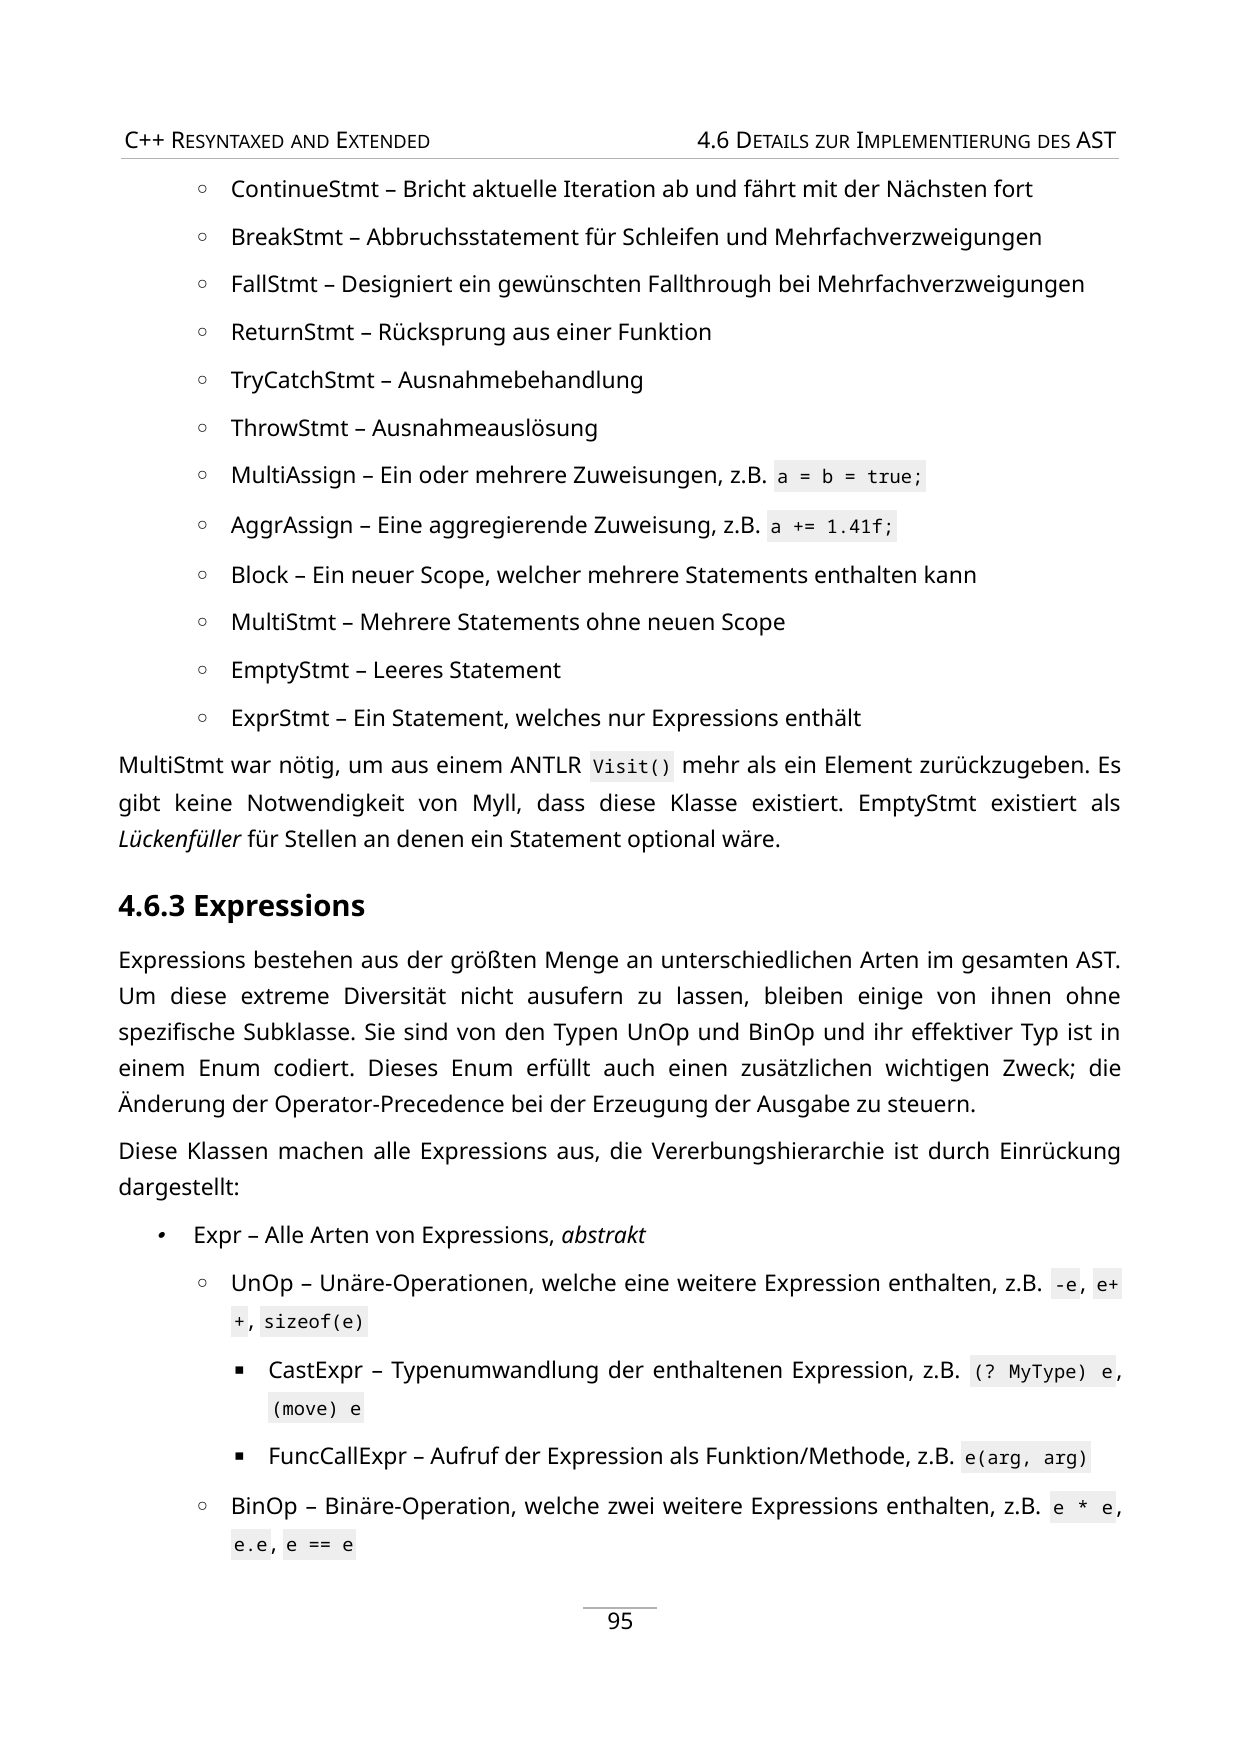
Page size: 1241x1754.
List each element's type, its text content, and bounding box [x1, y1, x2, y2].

list MultiStmt – Mehrere Statements ohne neuen Scope [193, 606, 1122, 637]
list TryCatchStmt – Ausnahmebehandlung [193, 364, 1122, 395]
list ReturnStmt – Rücksprung aus einer Funktion [193, 316, 1122, 347]
list MultiAssign – Ein oder mehrere Zuweisungen, z.B. a = b = true; [193, 459, 1122, 492]
list ContinueStmt – Bricht aktuelle Iteration ab und fährt mit der Nächsten fort [193, 173, 1122, 204]
list ThrowStmt – Ausnahmeauslösung [193, 411, 1122, 443]
subtitle Expressions [118, 885, 1122, 925]
list Expr – Alle Arten von Expressions, abstrakt [156, 1219, 1122, 1250]
list BinOp – Binäre-Operation, welche zwei weitere Expressions enthalten, z.B. e * e, e.e, e == e [193, 1489, 1122, 1560]
text MultiStmt war nötig, um aus einem ANTLR Visit() mehr als ein Element zurückzugeben. Es gibt keine Notwendigkeit von Myll, dass diese Klasse existiert. EmptyStmt existiert als Lückenfüller für Stellen an denen ein Statement optional wäre. [118, 749, 1122, 854]
text Expressions bestehen aus der größten Menge an unterschiedlichen Arten im gesamten AST. Um diese extreme Diversität nicht ausufern zu lassen, bleiben einige von ihnen ohne spezifische Subklasse. Sie sind von den Typen UnOp und BinOp und ihr effektiver Typ ist in einem Enum codiert. Dieses Enum erfüllt auch einen zusätzlichen wichtigen Zweck; die Änderung der Operator-Precedence bei der Erzeugung der Ausgabe zu steuern. [118, 944, 1122, 1119]
list AggrAssign – Eine aggregierende Zuweisung, z.B. a += 1.41f; [193, 509, 1122, 542]
list BreakStmt – Abbruchsstatement für Schleifen und Mehrfachverzweigungen [193, 221, 1122, 252]
list UnOp – Unäre-Operationen, welche eine weitere Expression enthalten, z.B. -e, e++, sizeof(e) [193, 1267, 1122, 1337]
list FallStmt – Designiert ein gewünschten Fallthrough bei Mehrfachverzweigungen [193, 268, 1122, 299]
list Block – Ein neuer Scope, welcher mehrere Statements enthalten kann [193, 558, 1122, 590]
list ExprStmt – Ein Statement, welches nur Expressions enthält [193, 702, 1122, 733]
text Diese Klassen machen alle Expressions aus, die Vererbungshierarchie ist durch Einrückung dargestellt: [118, 1135, 1122, 1202]
list FuncCallExpr – Aufruf der Expression als Funktion/Methode, z.B. e(arg, arg) [231, 1440, 1122, 1473]
list EmptyStmt – Leeres Statement [193, 654, 1122, 685]
list CastExpr – Typenumwandlung der enthaltenen Expression, z.B. (? MyType) e, (move) e [231, 1354, 1122, 1423]
